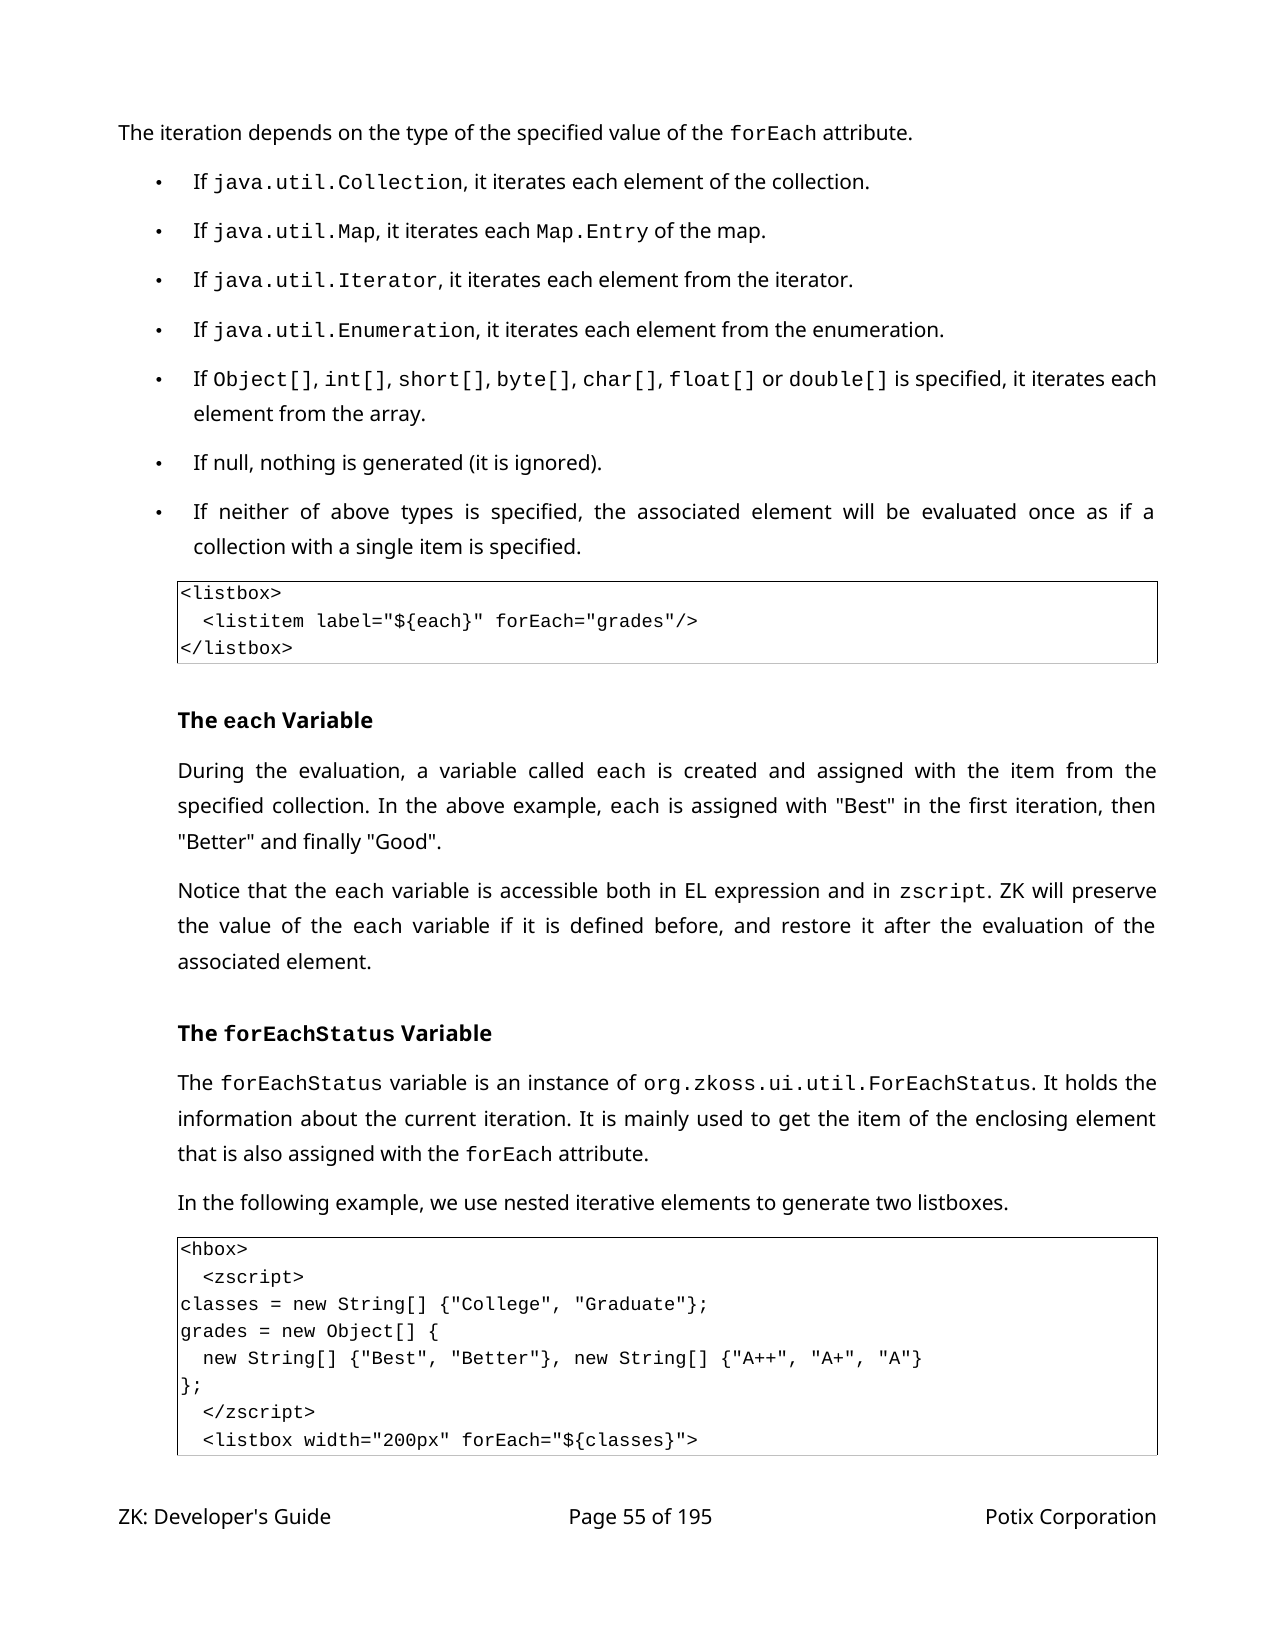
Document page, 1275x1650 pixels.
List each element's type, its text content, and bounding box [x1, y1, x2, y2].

list If neither of above types is specified, the associated element will be evaluated once as if a collection with a single item is specified. [156, 497, 1157, 561]
text Notice that the each variable is accessible both in EL expression and in zscript. ZK will preserve the value of the each variable if it is defined before, and restore it after the evaluation of the associated element. [177, 876, 1157, 975]
text </listbox> [178, 636, 1157, 663]
text <listbox width="200px" forEach="${classes}"> [178, 1428, 1157, 1455]
text <hbox> [178, 1238, 1157, 1262]
text classes = new String[] {"College", "Graduate"}; [178, 1292, 1157, 1316]
text The forEachStatus variable is an instance of org.zkoss.ui.util.ForEachStatus. It holds the information about the current iteration. It is mainly used to get the item of the enclosing element that is also assigned with the forEach attribute. [177, 1068, 1157, 1168]
text new String[] {"Best", "Better"}, new String[] {"A++", "A+", "A"} [178, 1346, 1157, 1370]
text }; [178, 1373, 1157, 1397]
text grades = new Object[] { [178, 1319, 1157, 1343]
subtitle The each Variable [177, 705, 1157, 736]
list If java.util.Map, it iterates each Map.Entry of the map. [156, 216, 1157, 245]
list If Object[], int[], short[], byte[], char[], float[] or double[] is specified, it iterates each element from the array. [156, 364, 1157, 428]
subtitle The forEachStatus Variable [177, 1018, 1157, 1048]
text The iteration depends on the type of the specified value of the forEach attribute. [118, 118, 1157, 147]
text During the evaluation, a variable called each is created and assigned with the item from the specified collection. In the above example, each is assigned with "Best" in the first iteration, then "Better" and finally "Good". [177, 756, 1157, 855]
text <listitem label="${each}" forEach="grades"/> [178, 608, 1157, 633]
text <listbox> [178, 582, 1157, 606]
text <zscript> [178, 1264, 1157, 1289]
list If null, nothing is generated (it is ignored). [156, 448, 1157, 477]
text </zscript> [178, 1400, 1157, 1425]
text In the following example, we use nested iterative elements to generate two listboxes. [177, 1188, 1157, 1217]
list If java.util.Iterator, it iterates each element from the iterator. [156, 266, 1157, 294]
list If java.util.Collection, it iterates each element of the collection. [156, 167, 1157, 196]
list If java.util.Enumeration, it iterates each element from the enumeration. [156, 315, 1157, 343]
